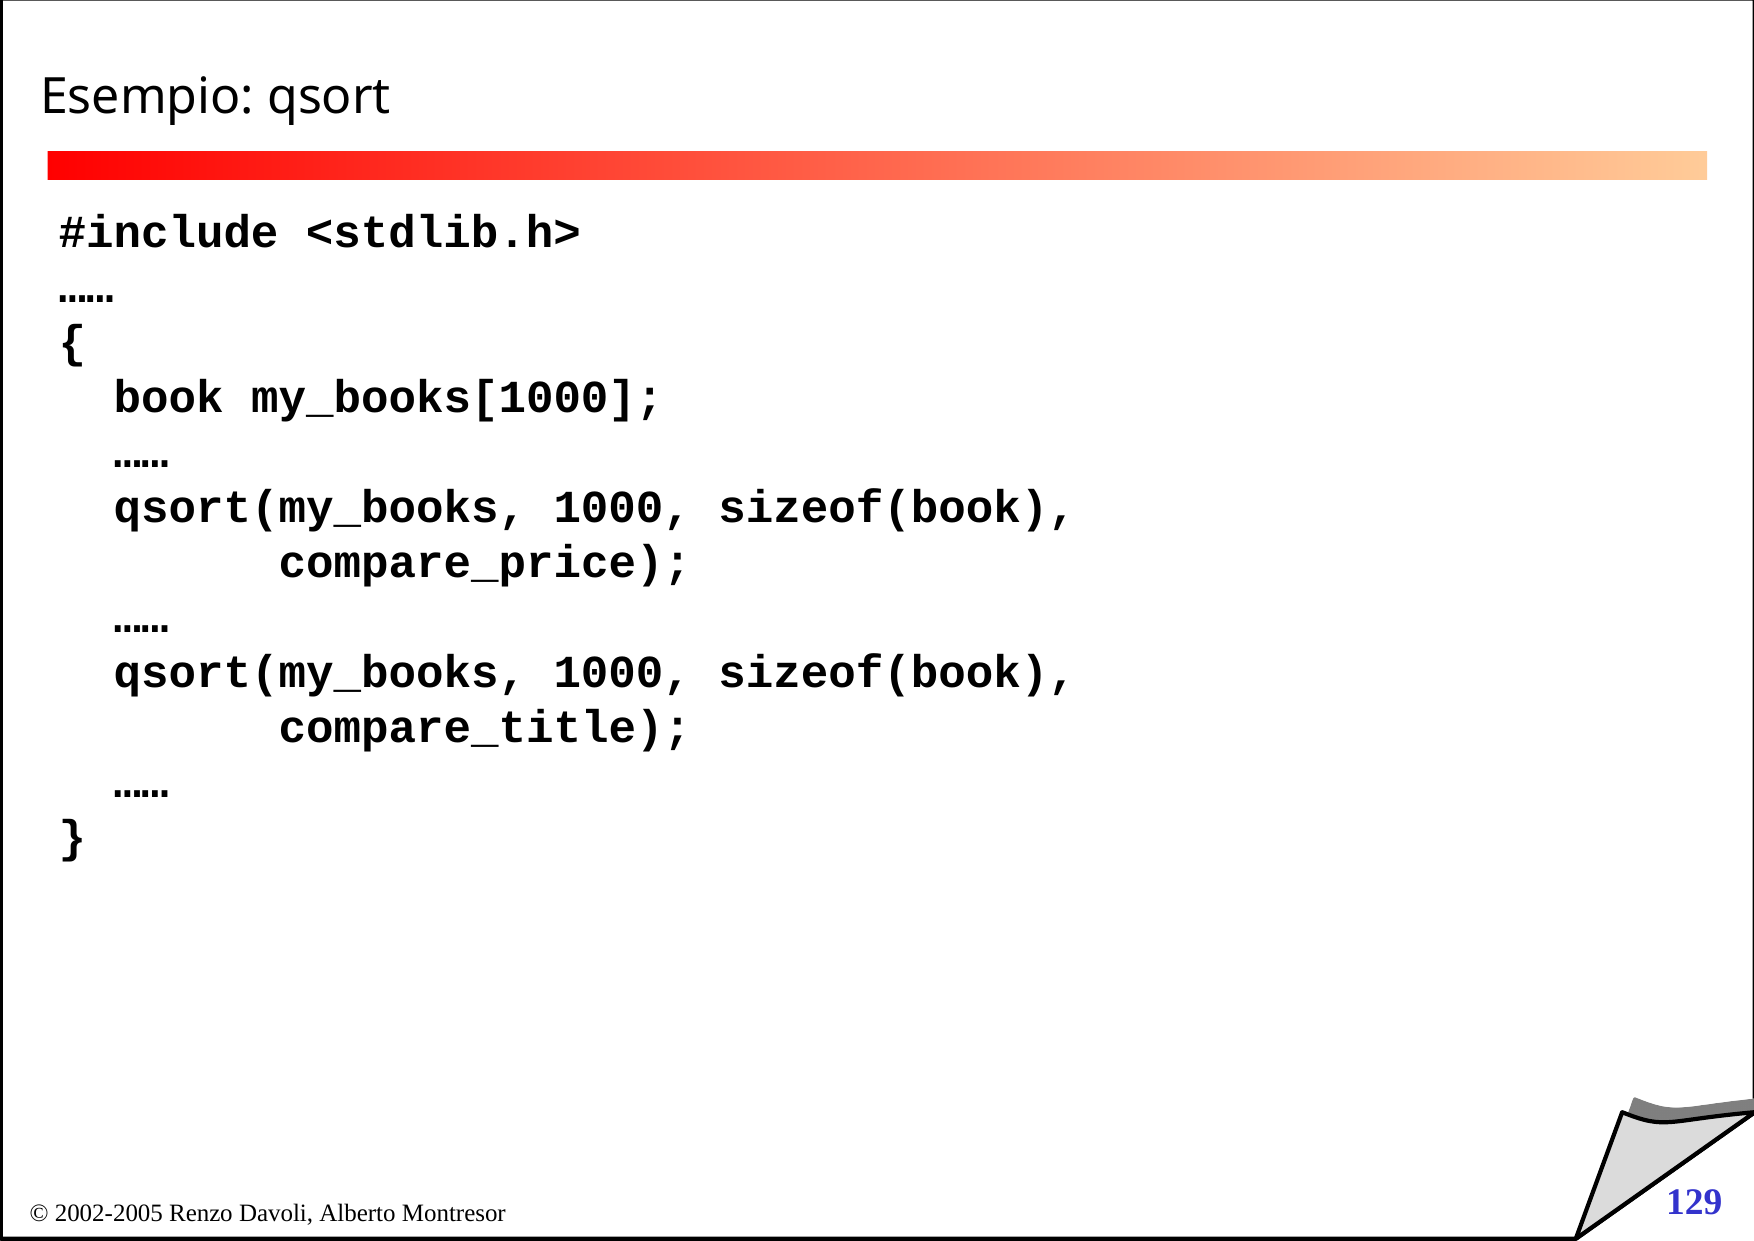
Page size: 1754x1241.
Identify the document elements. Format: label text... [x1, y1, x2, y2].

title Esempio: qsort [40, 49, 1714, 144]
list #include <stdlib.h> …… { book my_books[1000]; …… qsort(my_books, 1000, sizeof(book), compare_price); …… qsort(my_books, 1000, sizeof(book), compare_title); …… } [58, 206, 1696, 994]
text_box main [750, 151, 754, 179]
